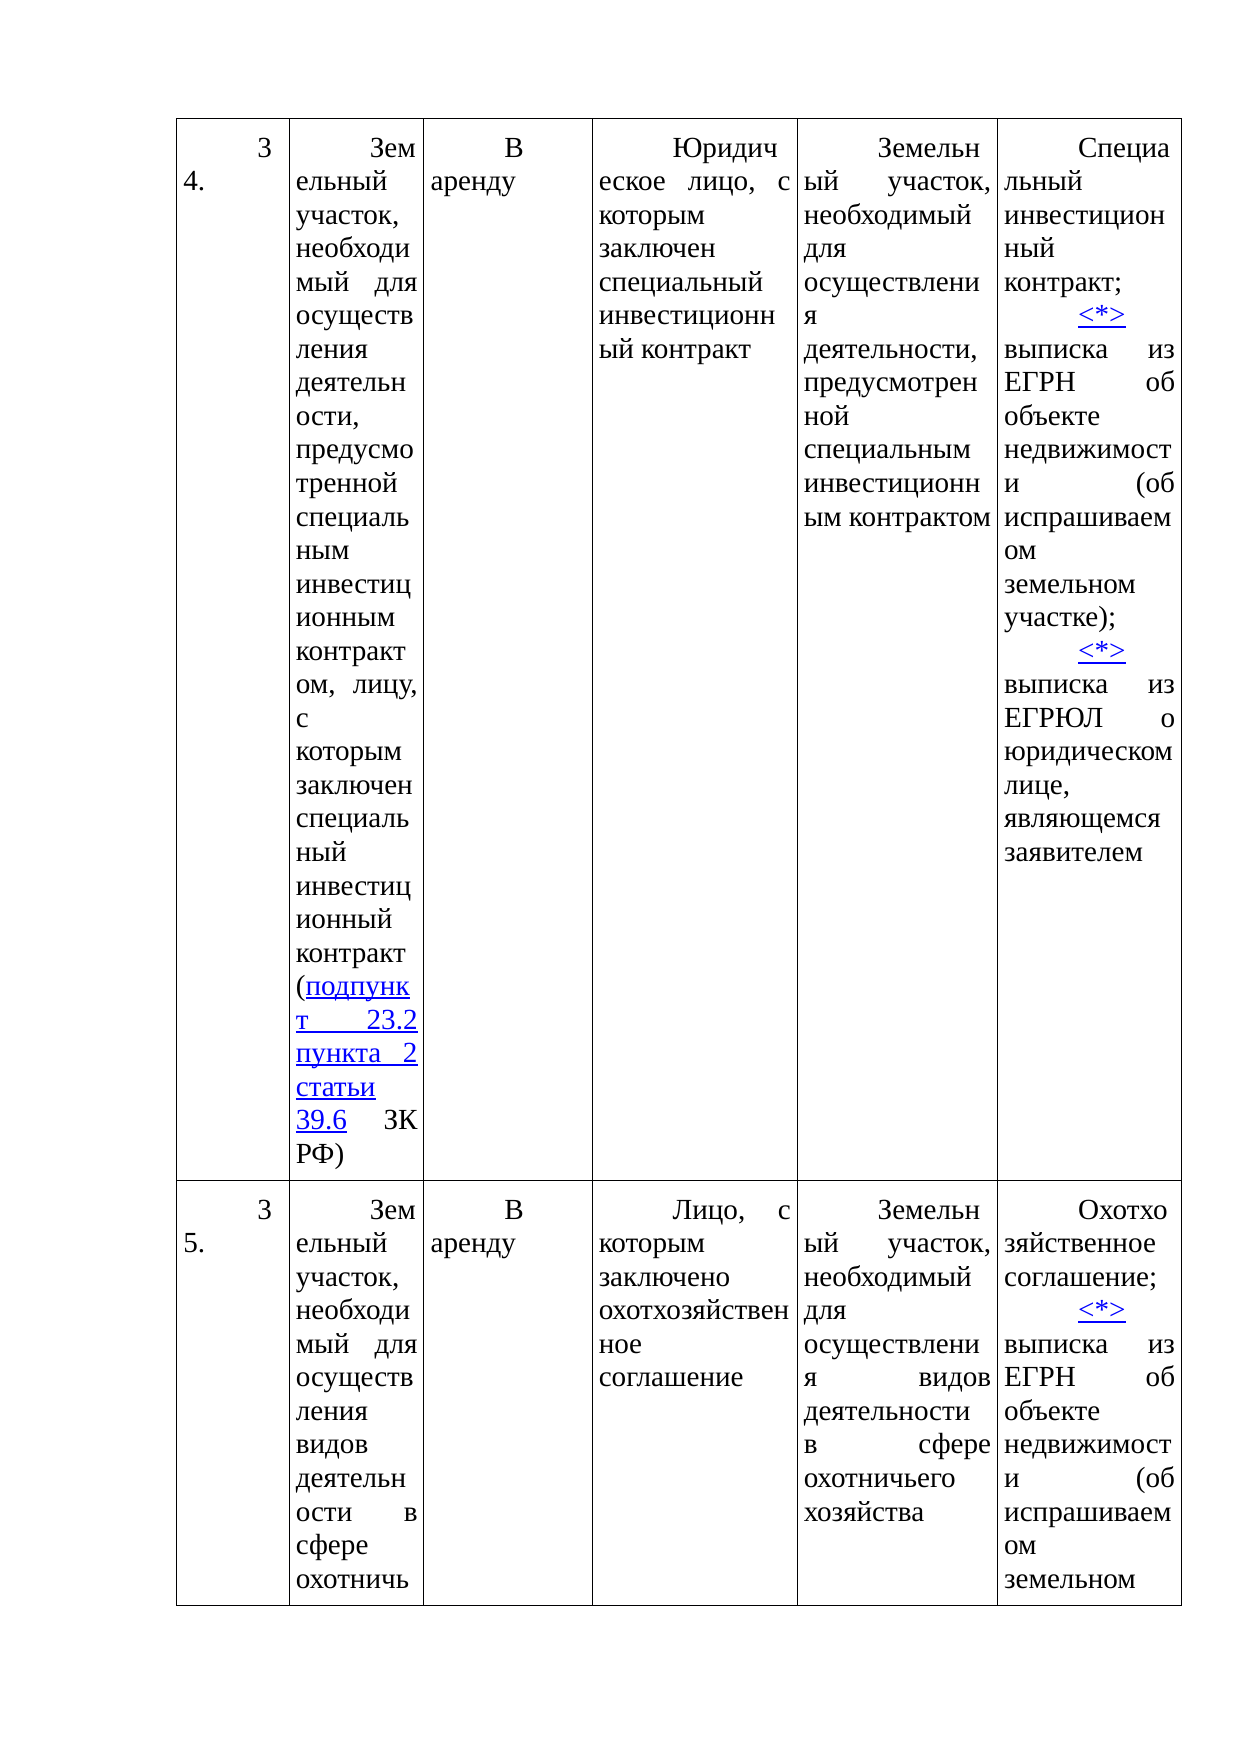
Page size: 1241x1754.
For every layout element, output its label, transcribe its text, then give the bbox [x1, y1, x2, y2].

table_cell 34. [177, 119, 289, 1180]
table_cell В аренду [424, 1181, 592, 1605]
table_cell Специальный инвестиционный контракт; <*> выписка из ЕГРН об объекте недвижимости (об испрашиваемом земельном участке); <*> выписка из ЕГРЮЛ о юридическом лице, являющемся заявителем [998, 119, 1181, 1180]
table_cell 35. [177, 1181, 289, 1605]
table_cell Лицо, с которым заключено охотхозяйственное соглашение [593, 1181, 797, 1605]
table_cell Земельный участок, необходимый для осуществления видов деятельности в сфере охотничьего хозяйства [798, 1181, 997, 1605]
table_cell Земельный участок, необходимый для осуществления деятельности, предусмотренной специальным инвестиционным контрактом, лицу, с которым заключен специальный инвестиционный контракт (подпункт 23.2 пункта 2 статьи 39.6 ЗК РФ) [290, 119, 423, 1180]
table_cell Охотхозяйственное соглашение; <*> выписка из ЕГРН об объекте недвижимости (об испрашиваемом земельном [998, 1181, 1181, 1605]
table_cell Земельный участок, необходимый для осуществления видов деятельности в сфере охотничь [290, 1181, 423, 1605]
table_cell Земельный участок, необходимый для осуществления деятельности, предусмотренной специальным инвестиционным контрактом [798, 119, 997, 1180]
table_cell В аренду [424, 119, 592, 1180]
table_cell Юридическое лицо, с которым заключен специальный инвестиционный контракт [593, 119, 797, 1180]
